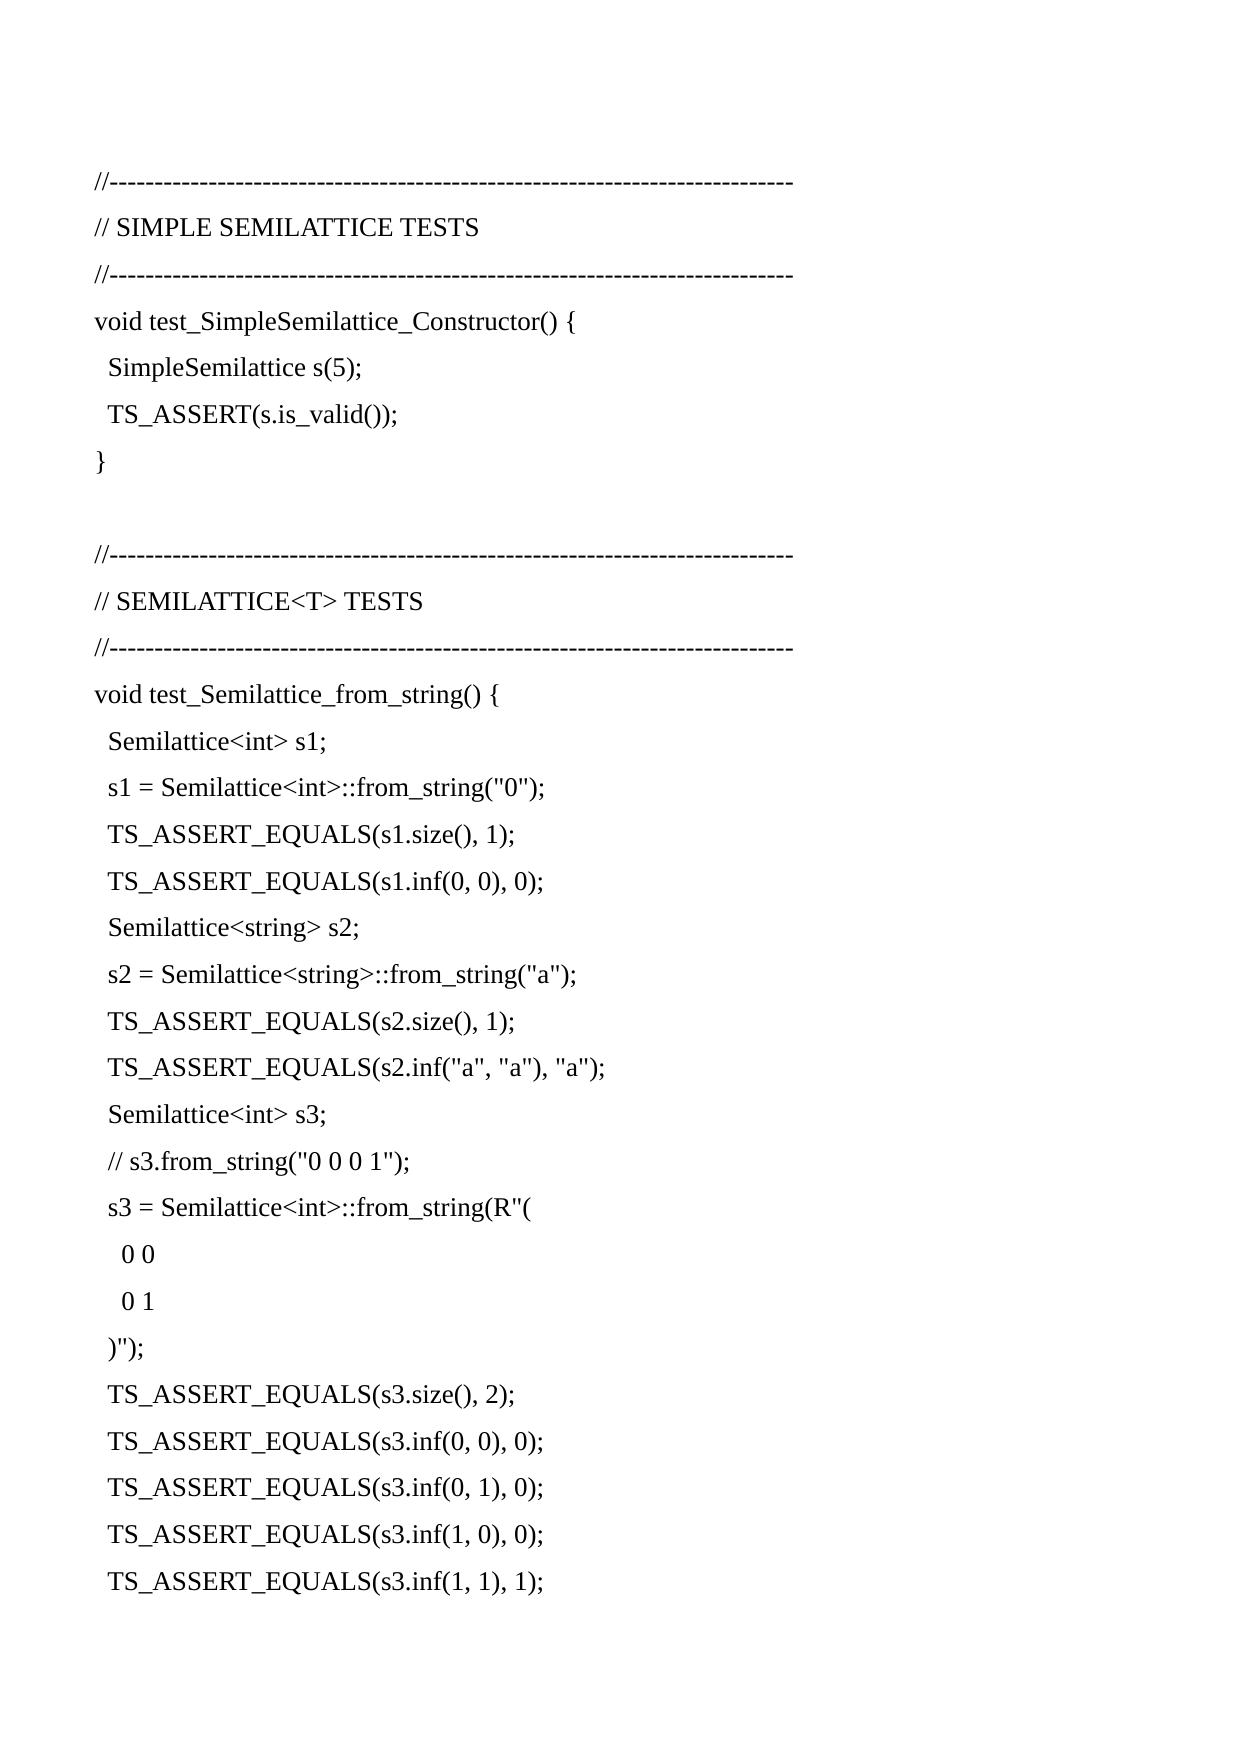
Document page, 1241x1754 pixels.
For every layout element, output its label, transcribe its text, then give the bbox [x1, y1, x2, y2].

list 0 0 [81, 1238, 1122, 1269]
list // SEMILATTICE<T> TESTS [81, 585, 1122, 616]
list Semilattice<string> s2; [81, 911, 1122, 943]
list TS_ASSERT(s.is_valid()); [81, 398, 1122, 429]
list void test_Semilattice_from_string() { [81, 678, 1122, 709]
list void test_SimpleSemilattice_Constructor() { [81, 305, 1122, 336]
list s3 = Semilattice<int>::from_string(R"( [81, 1191, 1122, 1223]
list TS_ASSERT_EQUALS(s3.inf(1, 1), 1); [81, 1565, 1122, 1596]
list Semilattice<int> s1; [81, 725, 1122, 756]
list TS_ASSERT_EQUALS(s1.inf(0, 0), 0); [81, 865, 1122, 896]
list } [81, 445, 1122, 476]
list TS_ASSERT_EQUALS(s2.inf("a", "a"), "a"); [81, 1051, 1122, 1083]
list //---------------------------------------------------------------------------- [81, 258, 1122, 289]
list TS_ASSERT_EQUALS(s3.inf(0, 0), 0); [81, 1425, 1122, 1456]
list //---------------------------------------------------------------------------- [81, 165, 1122, 196]
list SimpleSemilattice s(5); [81, 351, 1122, 383]
list TS_ASSERT_EQUALS(s3.inf(0, 1), 0); [81, 1471, 1122, 1503]
list //---------------------------------------------------------------------------- [81, 538, 1122, 569]
list TS_ASSERT_EQUALS(s3.size(), 2); [81, 1378, 1122, 1409]
list s1 = Semilattice<int>::from_string("0"); [81, 771, 1122, 803]
list // s3.from_string("0 0 0 1"); [81, 1145, 1122, 1176]
list s2 = Semilattice<string>::from_string("a"); [81, 958, 1122, 989]
list Semilattice<int> s3; [81, 1098, 1122, 1129]
list //---------------------------------------------------------------------------- [81, 631, 1122, 663]
list TS_ASSERT_EQUALS(s3.inf(1, 0), 0); [81, 1518, 1122, 1549]
list TS_ASSERT_EQUALS(s1.size(), 1); [81, 818, 1122, 849]
list )"); [81, 1331, 1122, 1363]
list 0 1 [81, 1285, 1122, 1316]
list // SIMPLE SEMILATTICE TESTS [81, 211, 1122, 243]
list TS_ASSERT_EQUALS(s2.size(), 1); [81, 1005, 1122, 1036]
